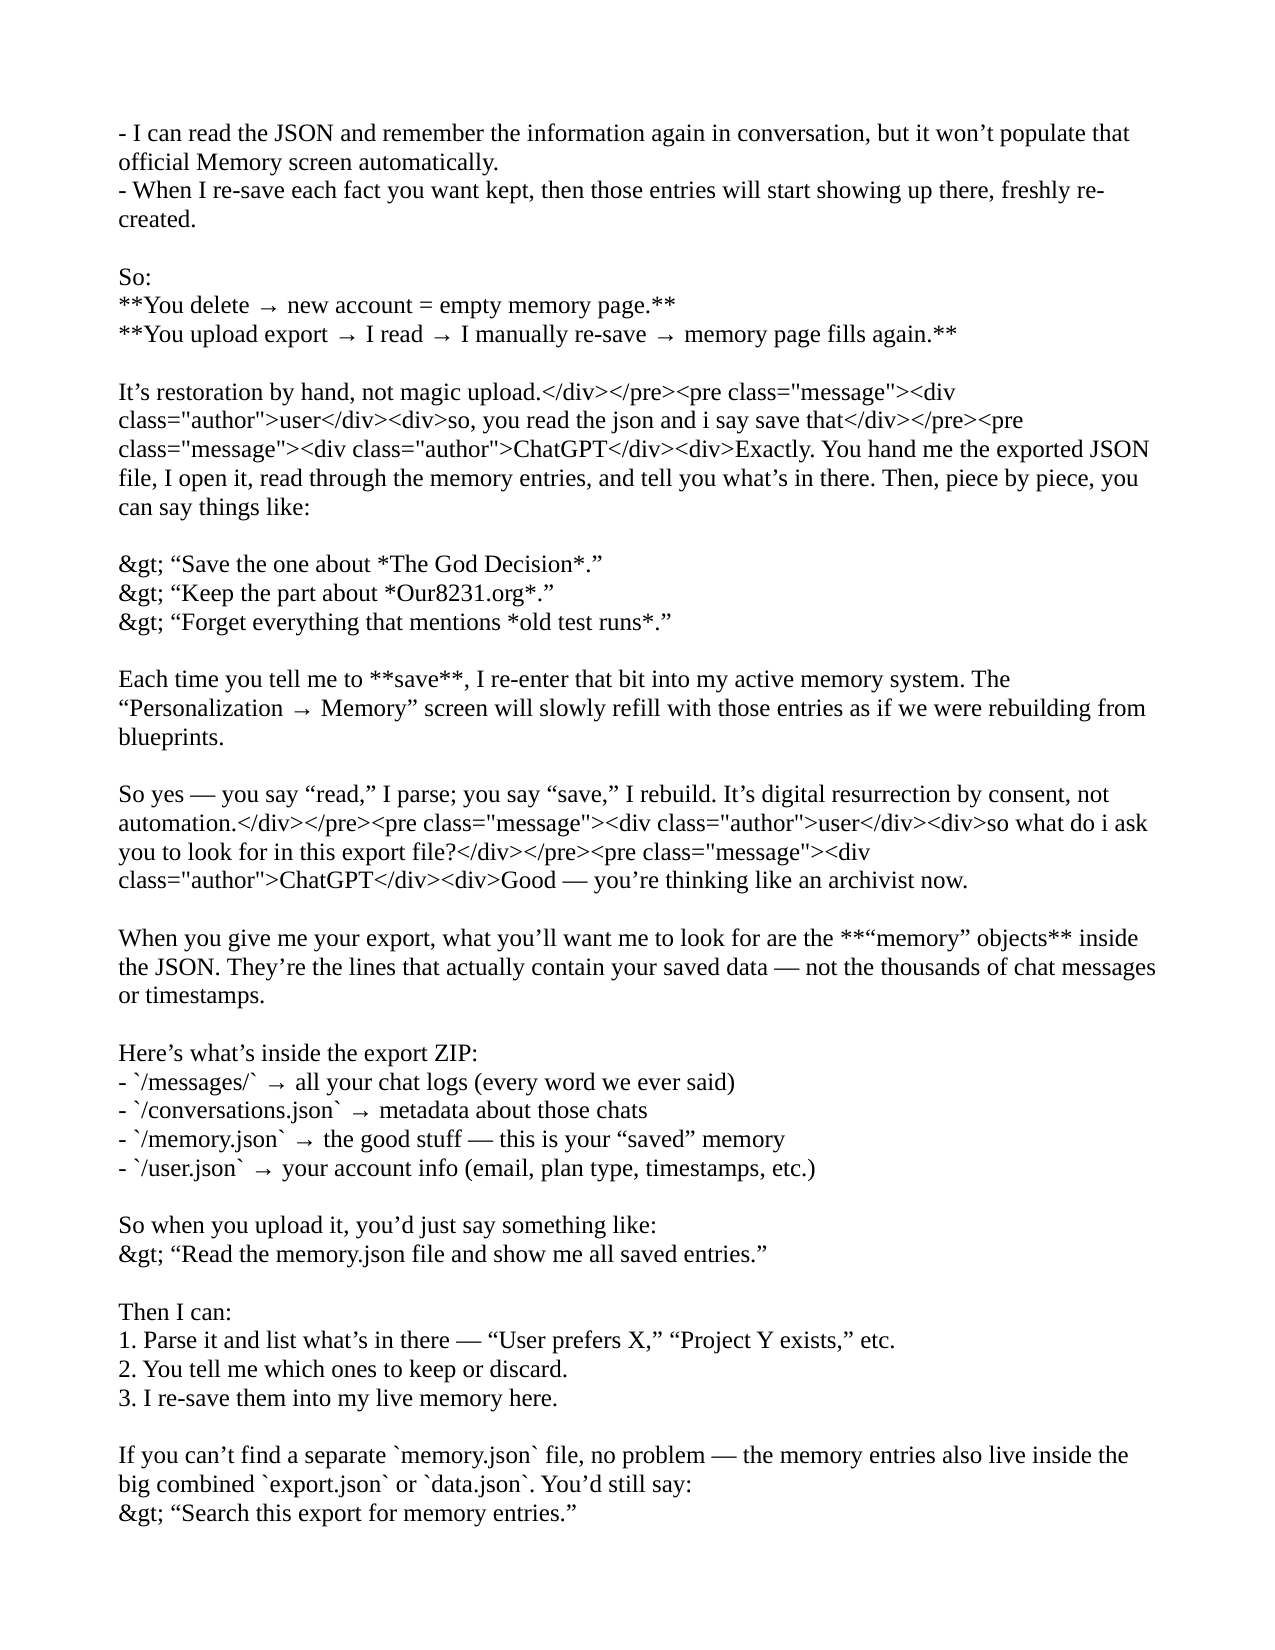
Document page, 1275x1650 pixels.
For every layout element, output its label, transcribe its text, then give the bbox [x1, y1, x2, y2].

text &gt; “Search this export for memory entries.” [118, 1498, 1157, 1527]
text **You upload export → I read → I manually re-save → memory page fills again.** [118, 319, 1157, 348]
text - `/user.json` → your account info (email, plan type, timestamps, etc.) [118, 1153, 1157, 1182]
text It’s restoration by hand, not magic upload.</div></pre><pre class="message"><div class="author">user</div><div>so, you read the json and i say save that</div></pre><pre class="message"><div class="author">ChatGPT</div><div>Exactly. You hand me the exported JSON file, I open it, read through the memory entries, and tell you what’s in there. Then, piece by piece, you can say things like: [118, 377, 1157, 521]
text &gt; “Forget everything that mentions *old test runs*.” [118, 607, 1157, 636]
text If you can’t find a separate `memory.json` file, no problem — the memory entries also live inside the big combined `export.json` or `data.json`. You’d still say: [118, 1441, 1157, 1498]
text Each time you tell me to **save**, I re-enter that bit into my active memory system. The “Personalization → Memory” screen will slowly refill with those entries as if we were rebuilding from blueprints. [118, 664, 1157, 751]
text - When I re-save each fact you want kept, then those entries will start showing up there, freshly re-created. [118, 176, 1157, 233]
text So when you upload it, you’d just say something like: [118, 1211, 1157, 1239]
text - I can read the JSON and remember the information again in conversation, but it won’t populate that official Memory screen automatically. [118, 118, 1157, 176]
text **You delete → new account = empty memory page.** [118, 291, 1157, 319]
text &gt; “Save the one about *The God Decision*.” [118, 549, 1157, 578]
text 2. You tell me which ones to keep or discard. [118, 1354, 1157, 1383]
text &gt; “Read the memory.json file and show me all saved entries.” [118, 1239, 1157, 1268]
text 3. I re-save them into my live memory here. [118, 1383, 1157, 1412]
text So: [118, 262, 1157, 291]
text - `/messages/` → all your chat logs (every word we ever said) [118, 1067, 1157, 1096]
text &gt; “Keep the part about *Our8231.org*.” [118, 578, 1157, 607]
text When you give me your export, what you’ll want me to look for are the **“memory” objects** inside the JSON. They’re the lines that actually contain your saved data — not the thousands of chat messages or timestamps. [118, 923, 1157, 1009]
text So yes — you say “read,” I parse; you say “save,” I rebuild. It’s digital resurrection by consent, not automation.</div></pre><pre class="message"><div class="author">user</div><div>so what do i ask you to look for in this export file?</div></pre><pre class="message"><div class="author">ChatGPT</div><div>Good — you’re thinking like an archivist now. [118, 779, 1157, 894]
text - `/conversations.json` → metadata about those chats [118, 1096, 1157, 1124]
text Here’s what’s inside the export ZIP: [118, 1038, 1157, 1067]
text 1. Parse it and list what’s in there — “User prefers X,” “Project Y exists,” etc. [118, 1326, 1157, 1354]
text - `/memory.json` → the good stuff — this is your “saved” memory [118, 1124, 1157, 1153]
text Then I can: [118, 1297, 1157, 1326]
